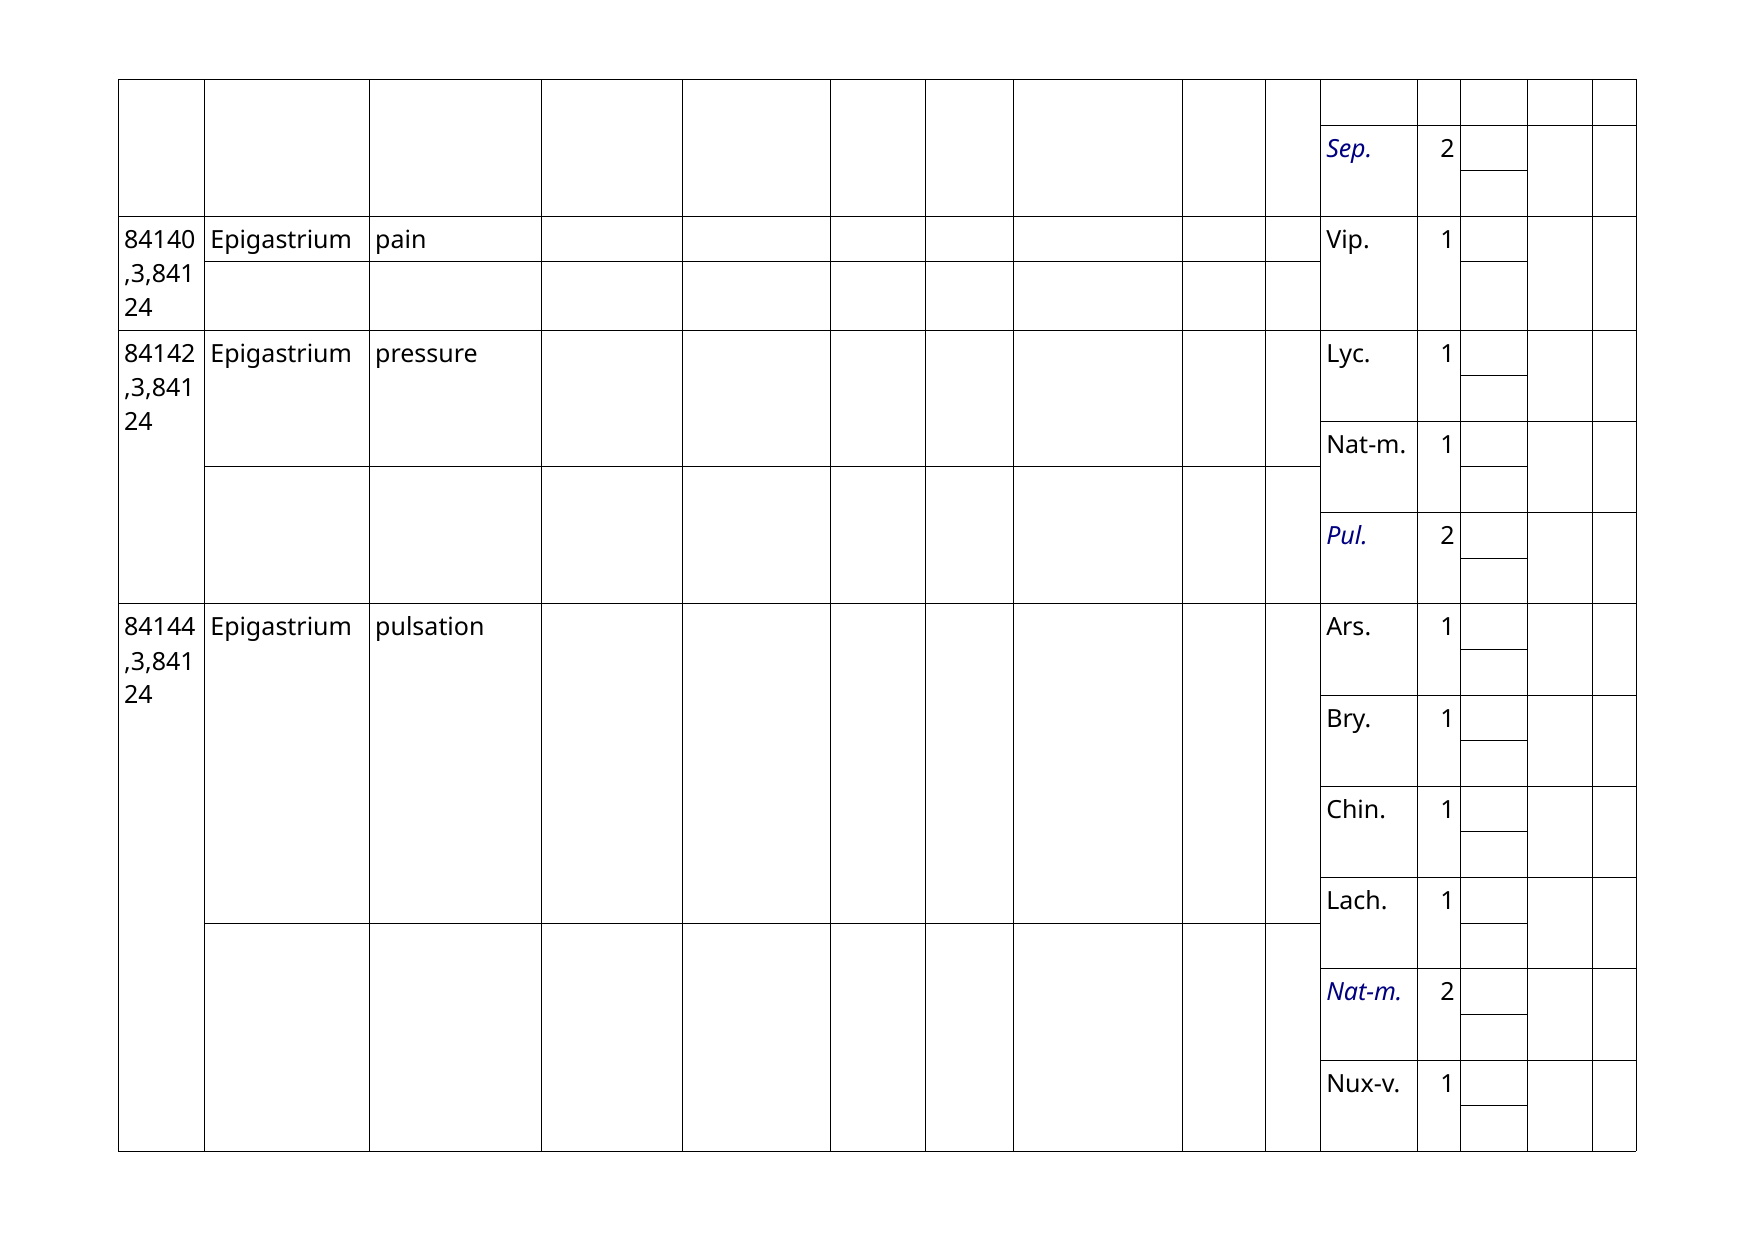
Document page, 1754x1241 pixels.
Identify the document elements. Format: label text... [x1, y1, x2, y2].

table_cell [1418, 80, 1460, 124]
table_cell [1593, 696, 1636, 786]
table_cell [926, 604, 1013, 923]
table_cell [1014, 80, 1182, 216]
table_cell [1461, 1106, 1527, 1151]
table_cell Ars. [1321, 604, 1417, 694]
table_cell [1461, 171, 1527, 216]
table_cell [926, 80, 1013, 216]
table_cell [1528, 422, 1592, 512]
table_cell Sep. [1321, 126, 1417, 216]
table_cell [1461, 878, 1527, 923]
table_cell [1461, 1015, 1527, 1059]
table_cell [1461, 80, 1527, 124]
table_cell [831, 262, 925, 329]
table_cell Chin. [1321, 787, 1417, 877]
table_cell [1593, 787, 1636, 877]
table_cell [1461, 787, 1527, 831]
table_cell [1528, 513, 1592, 603]
table_cell Epigastrium [205, 604, 369, 923]
table_cell [205, 80, 369, 216]
table_cell [831, 331, 925, 466]
table_cell Lach. [1321, 878, 1417, 968]
table_cell [370, 80, 541, 216]
table_cell [1528, 126, 1592, 216]
table_cell [542, 924, 682, 1151]
table_cell [542, 467, 682, 603]
table_cell 1 [1418, 422, 1460, 512]
table_cell [1461, 126, 1527, 170]
table_cell [1183, 217, 1265, 261]
table_cell [1183, 331, 1265, 466]
table_cell 2 [1418, 126, 1460, 216]
table_cell 1 [1418, 604, 1460, 694]
table_cell [542, 331, 682, 466]
table_cell 1 [1418, 1061, 1460, 1151]
table_cell [1461, 741, 1527, 786]
table_cell [1593, 217, 1636, 329]
table_cell Nat-m. [1321, 422, 1417, 512]
table_cell [683, 331, 830, 466]
table_cell [1593, 422, 1636, 512]
table_cell [1528, 969, 1592, 1059]
table_cell [1183, 262, 1265, 329]
table_cell [1461, 604, 1527, 649]
table_cell pain [370, 217, 541, 261]
table_cell 84140,3,84124 [119, 217, 204, 329]
table_cell [205, 924, 369, 1151]
table_cell [1593, 126, 1636, 216]
table_cell [683, 262, 830, 329]
table_cell [1528, 331, 1592, 421]
table_cell [1528, 80, 1592, 124]
table_cell 84142,3,84124 [119, 331, 204, 603]
table_cell [542, 80, 682, 216]
table_cell [1266, 467, 1320, 603]
table_cell [1461, 696, 1527, 740]
table_cell [1183, 924, 1265, 1151]
table_cell [1528, 604, 1592, 694]
table_cell 1 [1418, 217, 1460, 329]
table_cell [1461, 559, 1527, 603]
table_cell 1 [1418, 787, 1460, 877]
table_cell [1183, 467, 1265, 603]
table_cell [542, 217, 682, 261]
table_cell [1593, 331, 1636, 421]
table_cell [1461, 969, 1527, 1014]
table_cell [1593, 969, 1636, 1059]
table_cell [1014, 217, 1182, 261]
table_cell [831, 604, 925, 923]
table_cell [1528, 787, 1592, 877]
table_cell [1461, 467, 1527, 512]
table_cell [370, 467, 541, 603]
table_cell [1528, 878, 1592, 968]
table_cell [1528, 217, 1592, 329]
table_cell Bry. [1321, 696, 1417, 786]
table_cell [683, 924, 830, 1151]
table_cell 2 [1418, 969, 1460, 1059]
table_cell 1 [1418, 331, 1460, 421]
table_cell [1266, 217, 1320, 261]
table_cell [1014, 262, 1182, 329]
table_cell [1593, 604, 1636, 694]
table_cell [926, 217, 1013, 261]
table_cell [1266, 924, 1320, 1151]
table_cell 84144,3,84124 [119, 604, 204, 1151]
table_cell [1183, 80, 1265, 216]
table_cell [926, 262, 1013, 329]
table_cell [1014, 924, 1182, 1151]
table_cell [1593, 80, 1636, 124]
table_cell [683, 467, 830, 603]
table_cell Pul. [1321, 513, 1417, 603]
table_cell [1266, 604, 1320, 923]
table_cell 1 [1418, 878, 1460, 968]
table_cell [1593, 513, 1636, 603]
table_cell [1528, 696, 1592, 786]
table_cell [1461, 422, 1527, 466]
table_cell Nux-v. [1321, 1061, 1417, 1151]
table_cell [831, 924, 925, 1151]
table_cell [926, 467, 1013, 603]
table_cell [1014, 331, 1182, 466]
table_cell Nat-m. [1321, 969, 1417, 1059]
table_cell [1461, 262, 1527, 329]
table_cell [370, 924, 541, 1151]
table_cell [1593, 878, 1636, 968]
table_cell [683, 604, 830, 923]
table_cell [542, 262, 682, 329]
table_cell [1461, 832, 1527, 877]
table_cell [370, 262, 541, 329]
table_cell [1461, 1061, 1527, 1105]
table_cell [542, 604, 682, 923]
table_cell Epigastrium [205, 331, 369, 466]
table_cell [1528, 1061, 1592, 1151]
table_cell Vip. [1321, 217, 1417, 329]
table_cell 1 [1418, 696, 1460, 786]
table_cell [831, 467, 925, 603]
table_cell [831, 217, 925, 261]
table_cell [1593, 1061, 1636, 1151]
table_cell [1014, 467, 1182, 603]
table_cell [1461, 217, 1527, 261]
table_cell [1266, 331, 1320, 466]
table_cell [683, 80, 830, 216]
table_cell [119, 80, 204, 216]
table_cell [1461, 650, 1527, 694]
table_cell [205, 262, 369, 329]
table_cell [1461, 513, 1527, 558]
table_cell pulsation [370, 604, 541, 923]
table_cell [1461, 376, 1527, 421]
table_cell [1266, 262, 1320, 329]
table_cell [1183, 604, 1265, 923]
table_cell [831, 80, 925, 216]
table_cell [1321, 80, 1417, 124]
table_cell [683, 217, 830, 261]
table_cell Epigastrium [205, 217, 369, 261]
table_cell [1461, 924, 1527, 968]
table_cell [926, 924, 1013, 1151]
table_cell Lyc. [1321, 331, 1417, 421]
table_cell pressure [370, 331, 541, 466]
table_cell 2 [1418, 513, 1460, 603]
table_cell [1461, 331, 1527, 375]
table_cell [1266, 80, 1320, 216]
table_cell [926, 331, 1013, 466]
table_cell [205, 467, 369, 603]
table_cell [1014, 604, 1182, 923]
